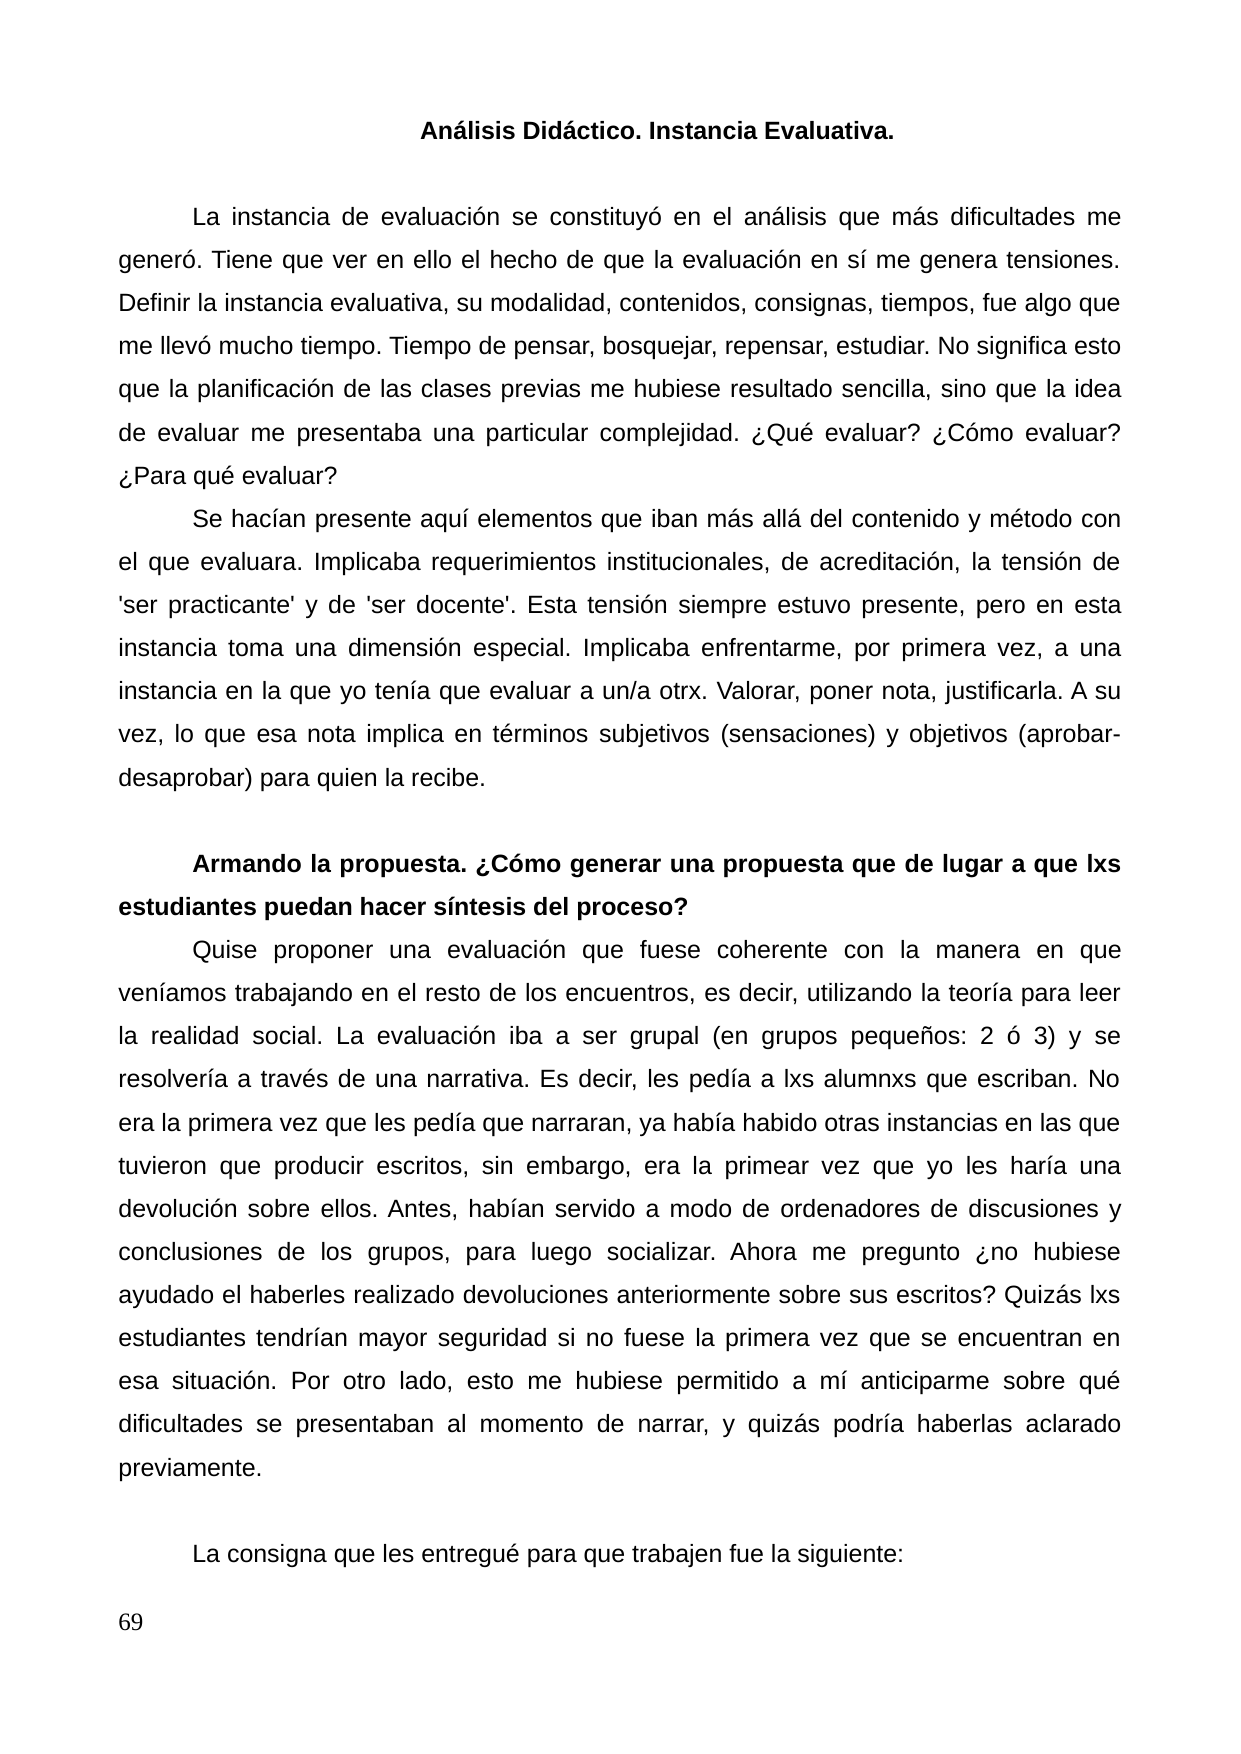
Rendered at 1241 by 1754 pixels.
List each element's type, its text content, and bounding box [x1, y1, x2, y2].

text Análisis Didáctico. Instancia Evaluativa. [118, 116, 1123, 144]
text La consigna que les entregué para que trabajen fue la siguiente: [118, 1539, 1123, 1567]
text La instancia de evaluación se constituyó en el análisis que más dificultades me generó. Tiene que ver en ello el hecho de que la evaluación en sí me genera tensiones. Definir la instancia evaluativa, su modalidad, contenidos, consignas, tiempos, fue algo que me llevó mucho tiempo. Tiempo de pensar, bosquejar, repensar, estudiar. No significa esto que la planificación de las clases previas me hubiese resultado sencilla, sino que la idea de evaluar me presentaba una particular complejidad. ¿Qué evaluar? ¿Cómo evaluar? ¿Para qué evaluar? [118, 202, 1123, 489]
text Quise proponer una evaluación que fuese coherente con la manera en que veníamos trabajando en el resto de los encuentros, es decir, utilizando la teoría para leer la realidad social. La evaluación iba a ser grupal (en grupos pequeños: 2 ó 3) y se resolvería a través de una narrativa. Es decir, les pedía a lxs alumnxs que escriban. No era la primera vez que les pedía que narraran, ya había habido otras instancias en las que tuvieron que producir escritos, sin embargo, era la primear vez que yo les haría una devolución sobre ellos. Antes, habían servido a modo de ordenadores de discusiones y conclusiones de los grupos, para luego socializar. Ahora me pregunto ¿no hubiese ayudado el haberles realizado devoluciones anteriormente sobre sus escritos? Quizás lxs estudiantes tendrían mayor seguridad si no fuese la primera vez que se encuentran en esa situación. Por otro lado, esto me hubiese permitido a mí anticiparme sobre qué dificultades se presentaban al momento de narrar, y quizás podría haberlas aclarado previamente. [118, 935, 1123, 1481]
text Se hacían presente aquí elementos que iban más allá del contenido y método con el que evaluara. Implicaba requerimientos institucionales, de acreditación, la tensión de 'ser practicante' y de 'ser docente'. Esta tensión siempre estuvo presente, pero en esta instancia toma una dimensión especial. Implicaba enfrentarme, por primera vez, a una instancia en la que yo tenía que evaluar a un/a otrx. Valorar, poner nota, justificarla. A su vez, lo que esa nota implica en términos subjetivos (sensaciones) y objetivos (aprobar-desaprobar) para quien la recibe. [118, 504, 1123, 791]
text Armando la propuesta. ¿Cómo generar una propuesta que de lugar a que lxs estudiantes puedan hacer síntesis del proceso? [118, 849, 1123, 921]
